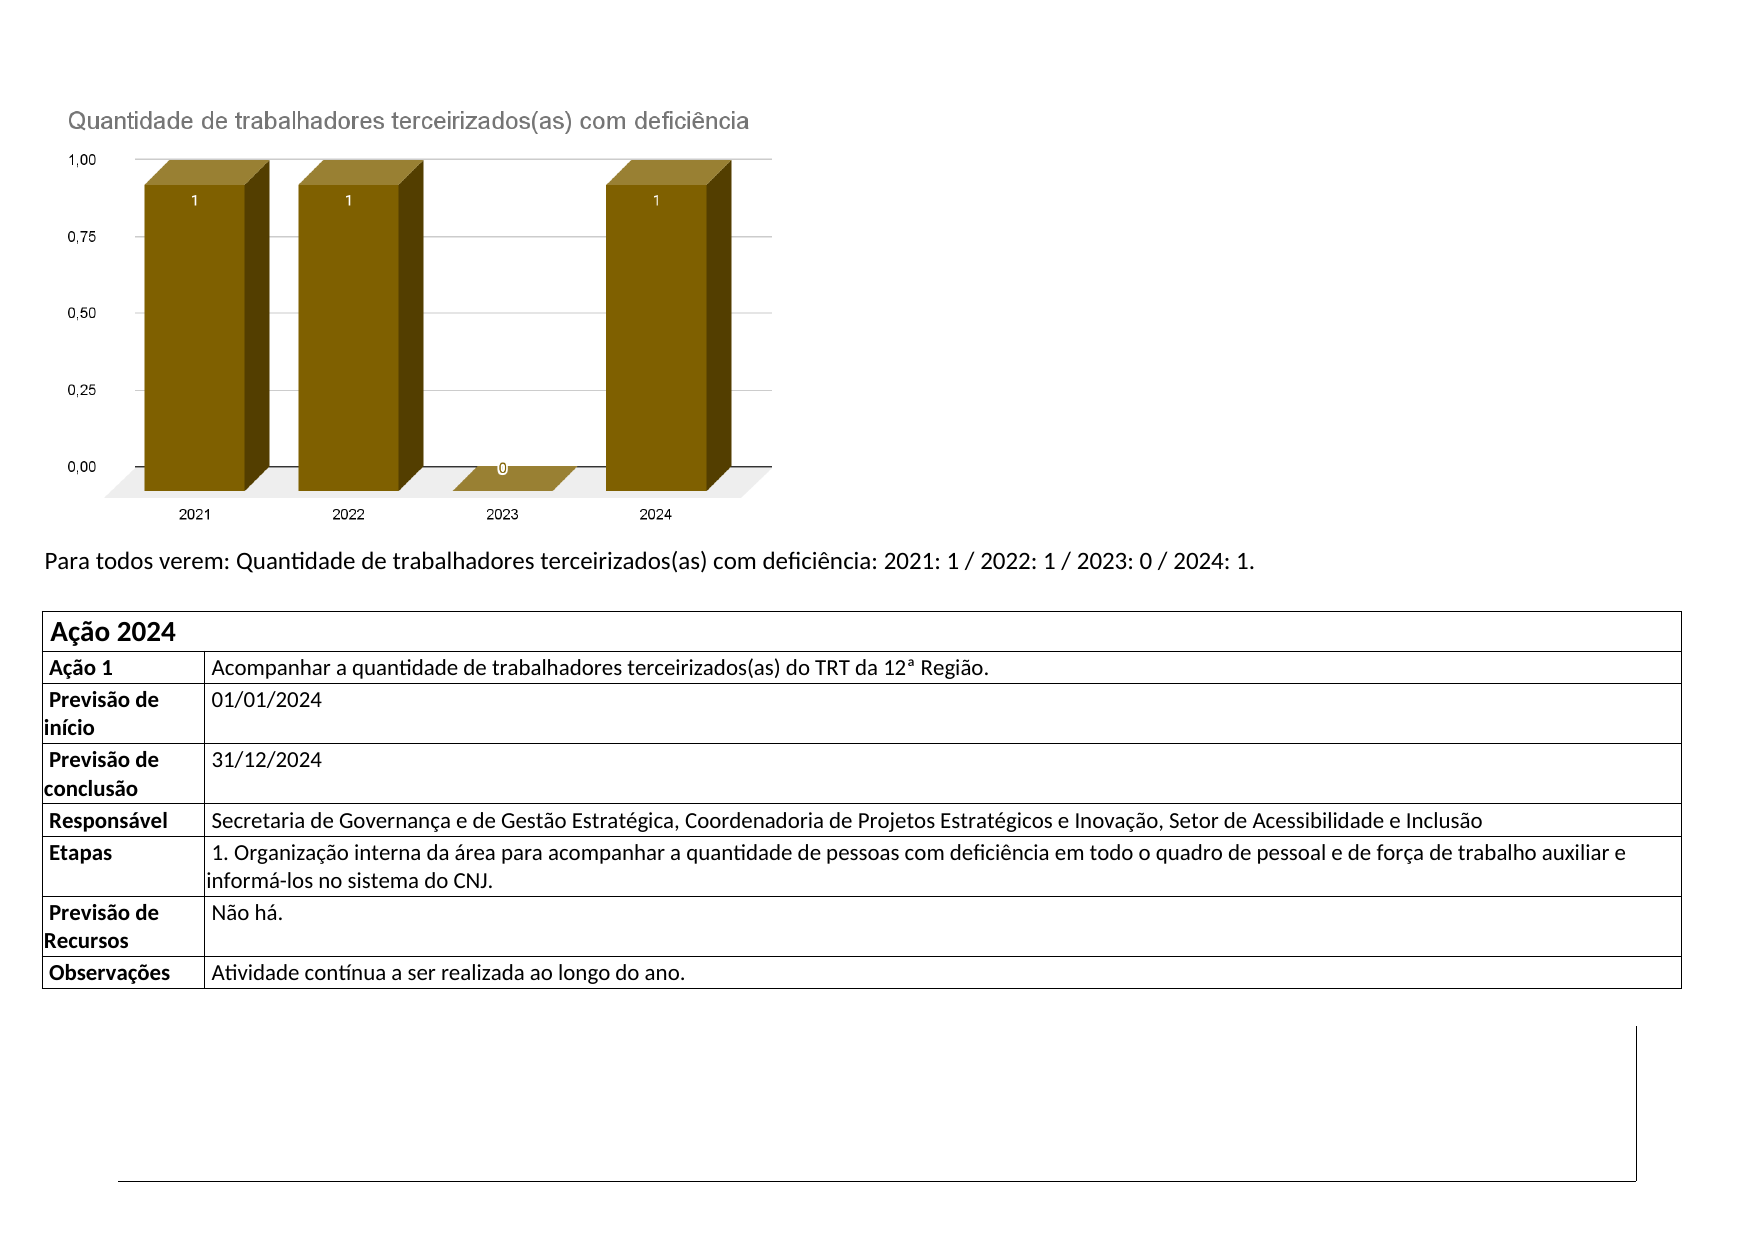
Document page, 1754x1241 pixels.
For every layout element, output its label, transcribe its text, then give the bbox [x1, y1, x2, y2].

table_cell Acompanhar a quantidade de trabalhadores terceirizados(as) do TRT da 12ª Região. [205, 652, 1681, 683]
table_cell Etapas [43, 837, 204, 896]
text Para todos verem: Quantidade de trabalhadores terceirizados(as) com deficiência: 2021: 1 / 2022: 1 / 2023: 0 / 2024: 1. [44, 546, 1712, 576]
table_cell 01/01/2024 [205, 684, 1681, 743]
table_cell Observações [43, 957, 204, 988]
table_cell 1. Organização interna da área para acompanhar a quantidade de pessoas com deficiência em todo o quadro de pessoal e de força de trabalho auxiliar e informá-los no sistema do CNJ. [205, 837, 1681, 896]
table_cell Responsável [43, 804, 204, 836]
table_cell Atividade contínua a ser realizada ao longo do ano. [205, 957, 1681, 988]
table_cell Previsão de conclusão [43, 744, 204, 803]
table_cell 31/12/2024 [205, 744, 1681, 803]
table_cell Não há. [205, 897, 1681, 956]
table_cell Previsão de Recursos [43, 897, 204, 956]
table_cell Ação 1 [43, 652, 204, 683]
table_header Ação 2024 [43, 612, 1681, 651]
table_cell Secretaria de Governança e de Gestão Estratégica, Coordenadoria de Projetos Estratégicos e Inovação, Setor de Acessibilidade e Inclusão [205, 804, 1681, 836]
table_cell Previsão de início [43, 684, 204, 743]
